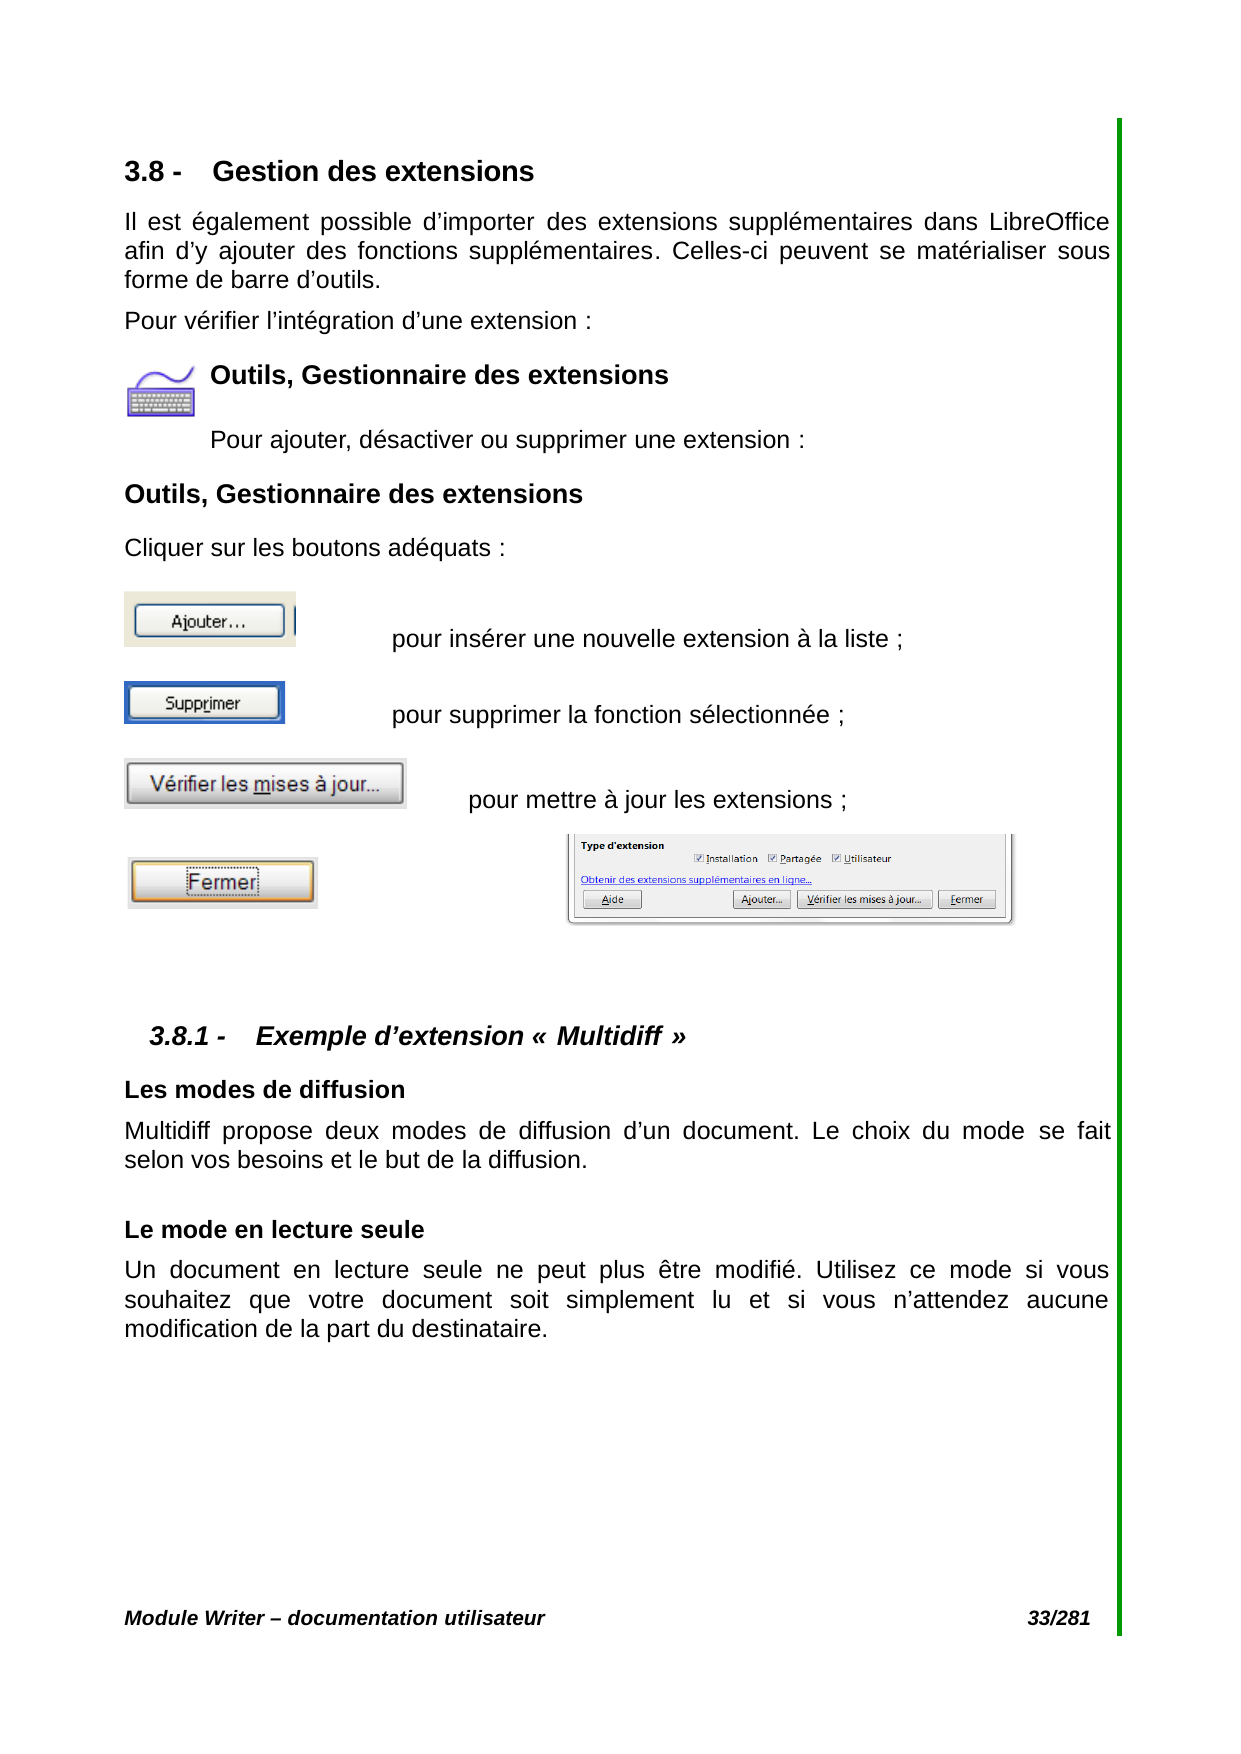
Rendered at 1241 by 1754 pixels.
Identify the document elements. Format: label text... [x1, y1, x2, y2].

text pour insérer une nouvelle extension à la liste ; [124, 591, 1111, 652]
text Un document en lecture seule ne peut plus être modifié. Utilisez ce mode si vous souhaitez que votre document soit simplement lu et si vous n’attendez aucune modification de la part du destinataire. [124, 1255, 1111, 1343]
text pour mettre à jour les extensions ; [124, 758, 1111, 814]
text Pour ajouter, désactiver ou supprimer une extension : [124, 425, 1111, 454]
text pour supprimer la fonction sélectionnée ; [124, 682, 1111, 729]
picture [124, 758, 407, 809]
subtitle Gestion des extensions [124, 153, 1111, 187]
text Pour vérifier l’intégration d’une extension : [124, 306, 1111, 335]
text Le mode en lecture seule [124, 1214, 1111, 1244]
subtitle Exemple d’extension « Multidiff » [149, 1019, 1111, 1051]
text Outils, Gestionnaire des extensions [198, 359, 1111, 390]
picture [124, 590, 296, 647]
picture [127, 857, 319, 909]
picture [565, 834, 1017, 926]
text Les modes de diffusion [124, 1075, 1111, 1104]
picture [124, 681, 286, 724]
text Multidiff propose deux modes de diffusion d’un document. Le choix du mode se fait selon vos besoins et le but de la diffusion. [124, 1116, 1111, 1174]
picture [123, 355, 198, 431]
text Il est également possible d’importer des extensions supplémentaires dans LibreOffice afin d’y ajouter des fonctions supplémentaires. Celles-ci peuvent se matérialiser sous forme de barre d’outils. [124, 207, 1111, 294]
text Outils, Gestionnaire des extensions [124, 478, 1111, 509]
text Cliquer sur les boutons adéquats : [124, 533, 1111, 562]
